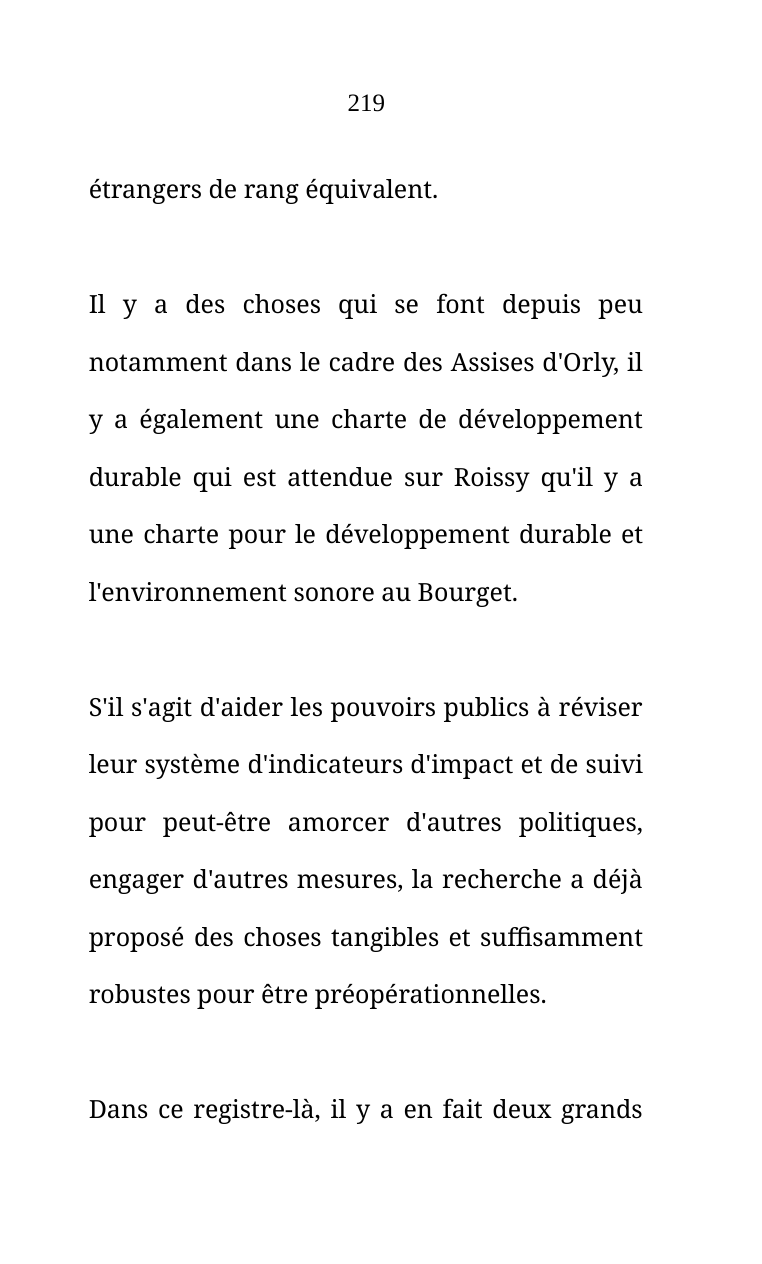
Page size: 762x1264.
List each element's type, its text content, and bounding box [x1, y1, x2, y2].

text S'il s'agit d'aider les pouvoirs publics à réviser leur système d'indicateurs d'impact et de suivi pour peut-être amorcer d'autres politiques, engager d'autres mesures, la recherche a déjà proposé des choses tangibles et suffisamment robustes pour être préopérationnelles. [88, 666, 644, 1011]
text Dans ce registre-là, il y a en fait deux grands [88, 1069, 644, 1126]
text étrangers de rang équivalent. [88, 147, 644, 206]
text Il y a des choses qui se font depuis peu notamment dans le cadre des Assises d'Orly, il y a également une charte de développement durable qui est attendue sur Roissy qu'il y a une charte pour le développement durable et l'environnement sonore au Bourget. [88, 264, 644, 609]
